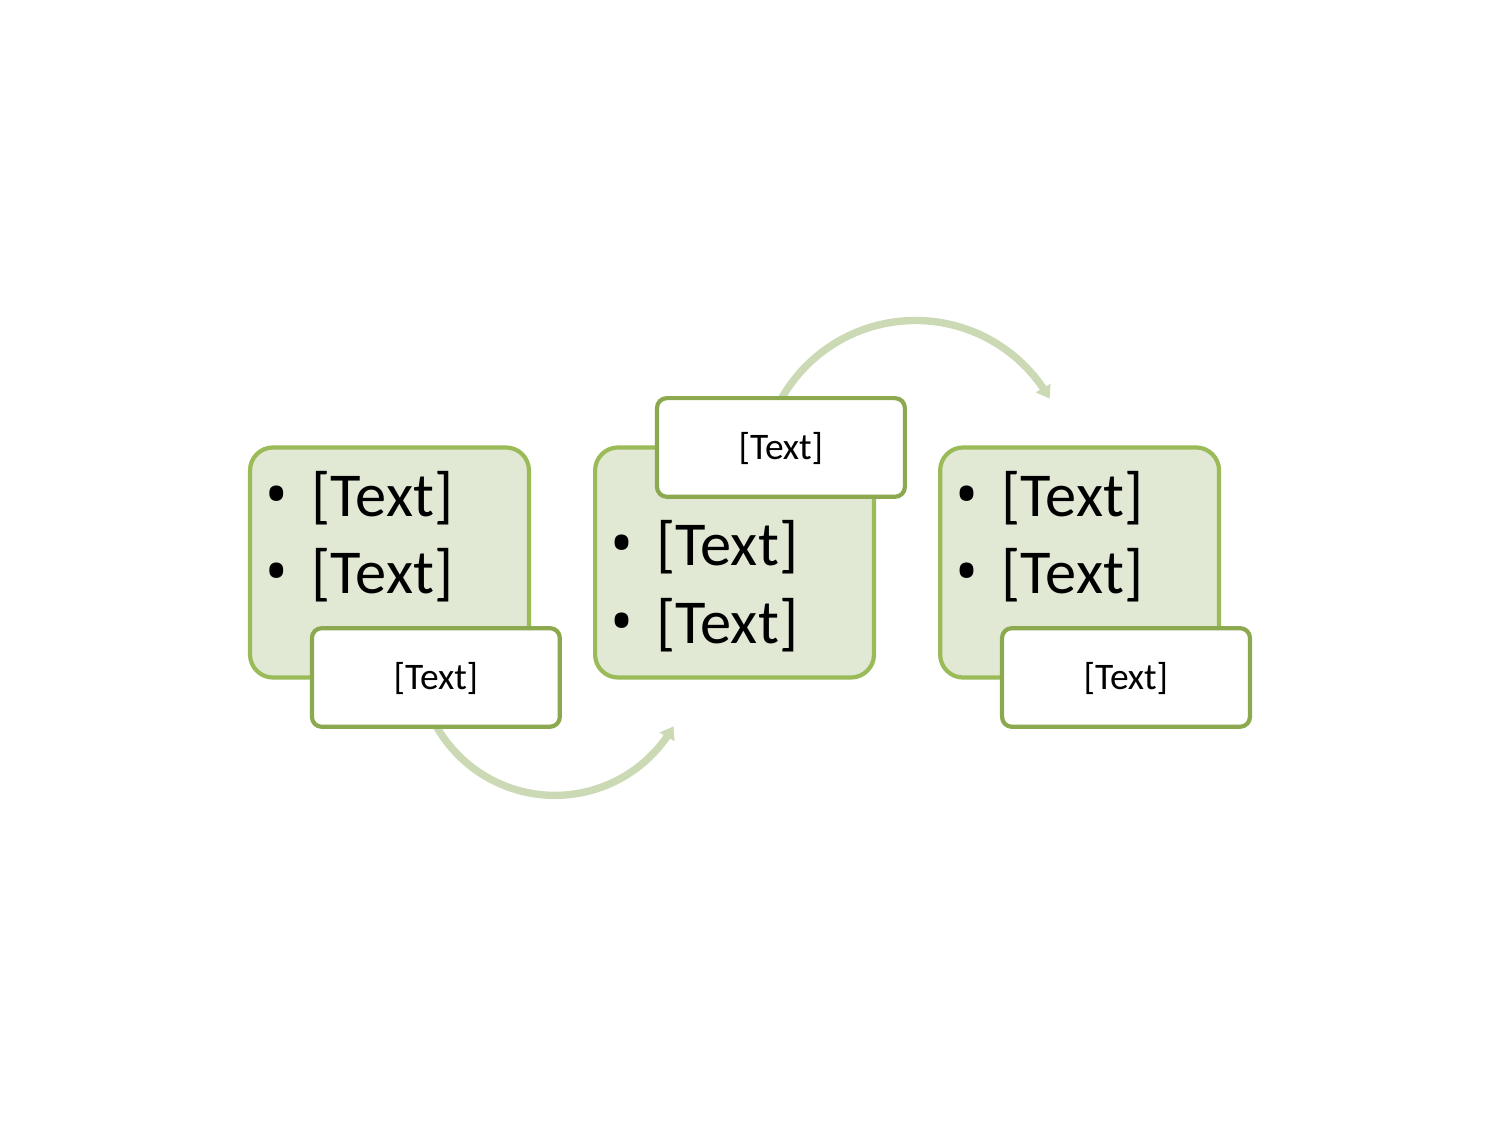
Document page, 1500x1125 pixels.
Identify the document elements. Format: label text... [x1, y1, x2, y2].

text_box [Text] [1002, 628, 1250, 727]
text_box [Text] [Text] [595, 447, 875, 678]
text_box [Text] [Text] [250, 447, 529, 678]
text_box [Text] [311, 628, 560, 727]
text_box [778, 316, 1051, 399]
text_box [Text] [656, 398, 905, 497]
text_box [Text] [Text] [940, 447, 1220, 678]
text_box [433, 726, 675, 800]
